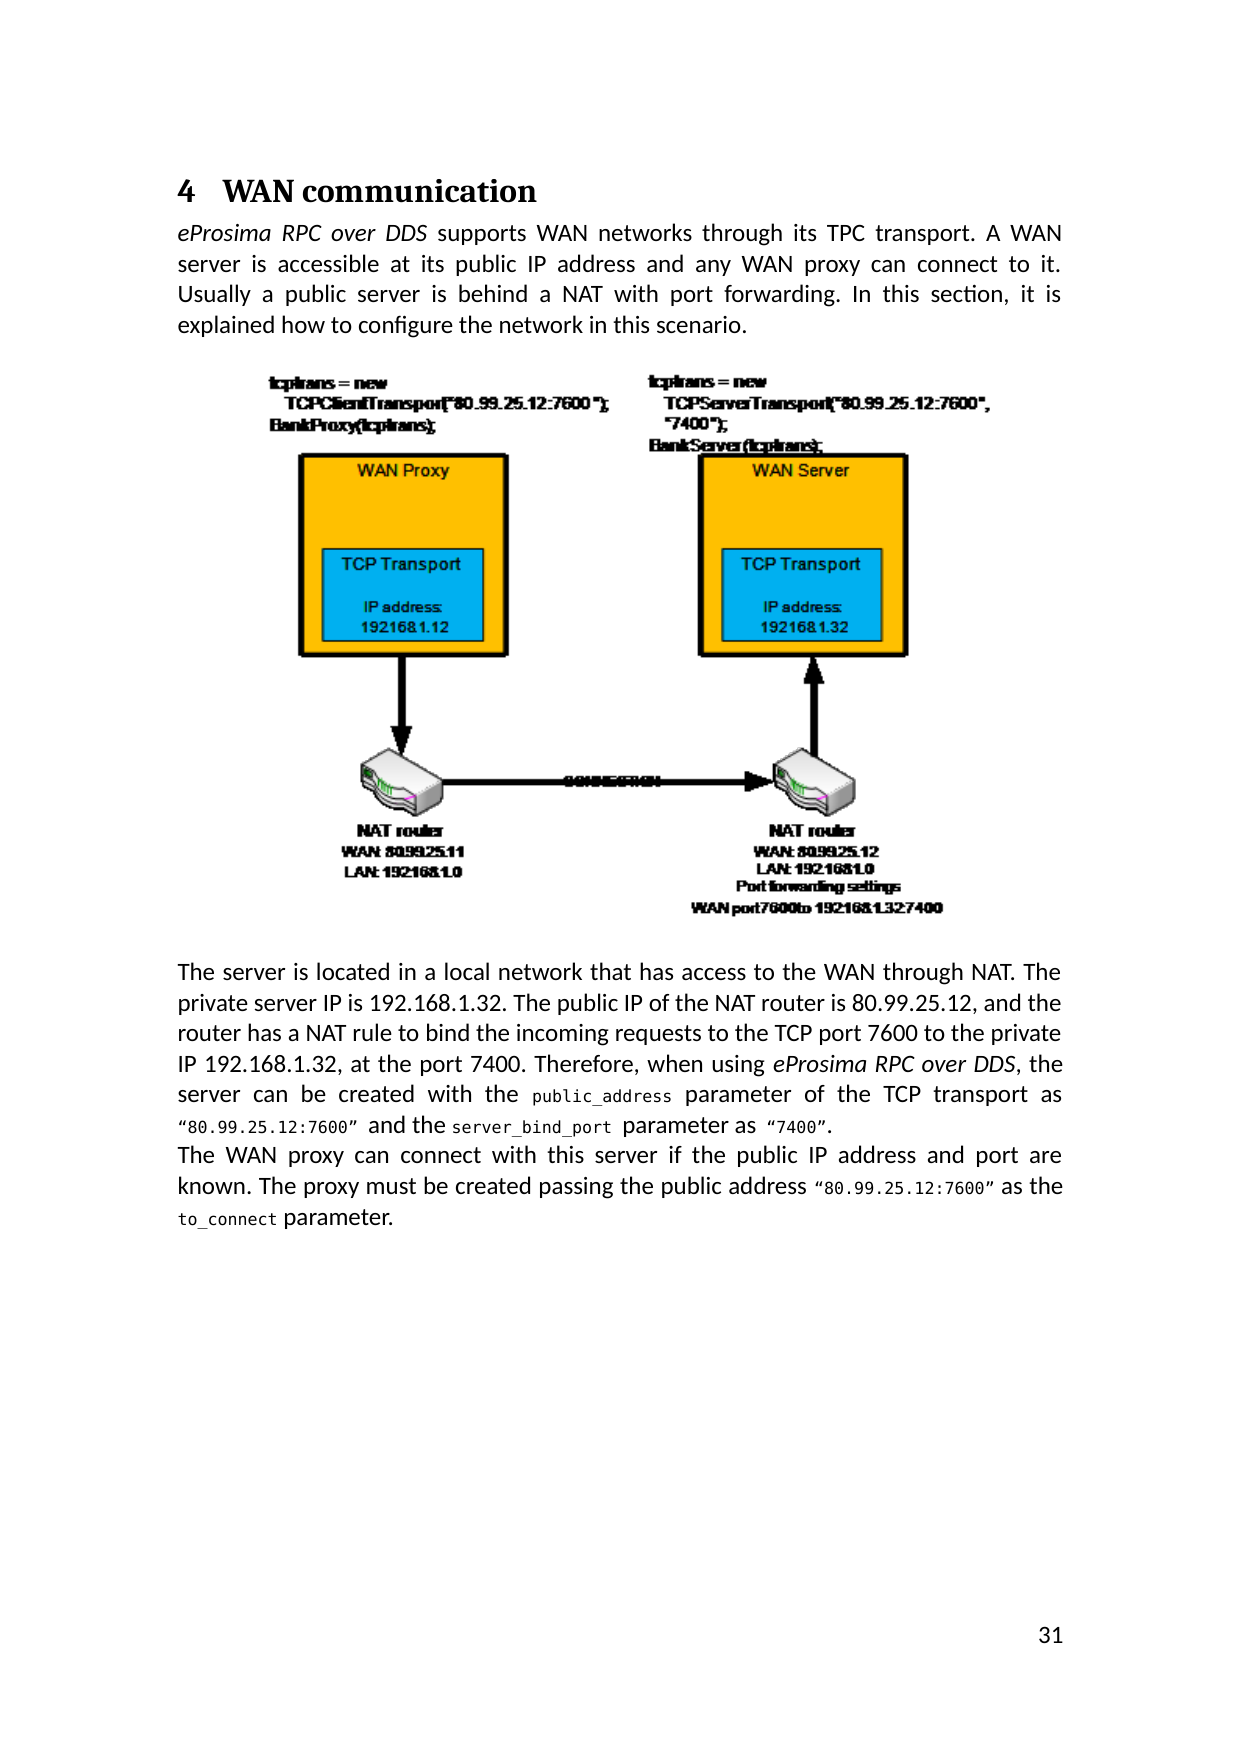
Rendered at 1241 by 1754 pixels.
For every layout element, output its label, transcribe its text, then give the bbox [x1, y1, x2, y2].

text The WAN proxy can connect with this server if the public IP address and port are known. The proxy must be created passing the public address “80.99.25.12:7600” as the to_connect parameter. [177, 1140, 1063, 1231]
text eProsima RPC over DDS supports WAN networks through its TPC transport. A WAN server is accessible at its public IP address and any WAN proxy can connect to it. Usually a public server is behind a NAT with port forwarding. In this section, it is explained how to configure the network in this scenario. [177, 217, 1063, 339]
subtitle WAN communication [177, 173, 1063, 211]
text The server is located in a local network that has access to the WAN through NAT. The private server IP is 192.168.1.32. The public IP of the NAT router is 80.99.25.12, and the router has a NAT rule to bind the incoming requests to the TCP port 7600 to the private IP 192.168.1.32, at the port 7400. Therefore, when using eProsima RPC over DDS, the server can be created with the public_address parameter of the TCP transport as “80.99.25.12:7600” and the server_bind_port parameter as “7400”. [177, 957, 1063, 1140]
